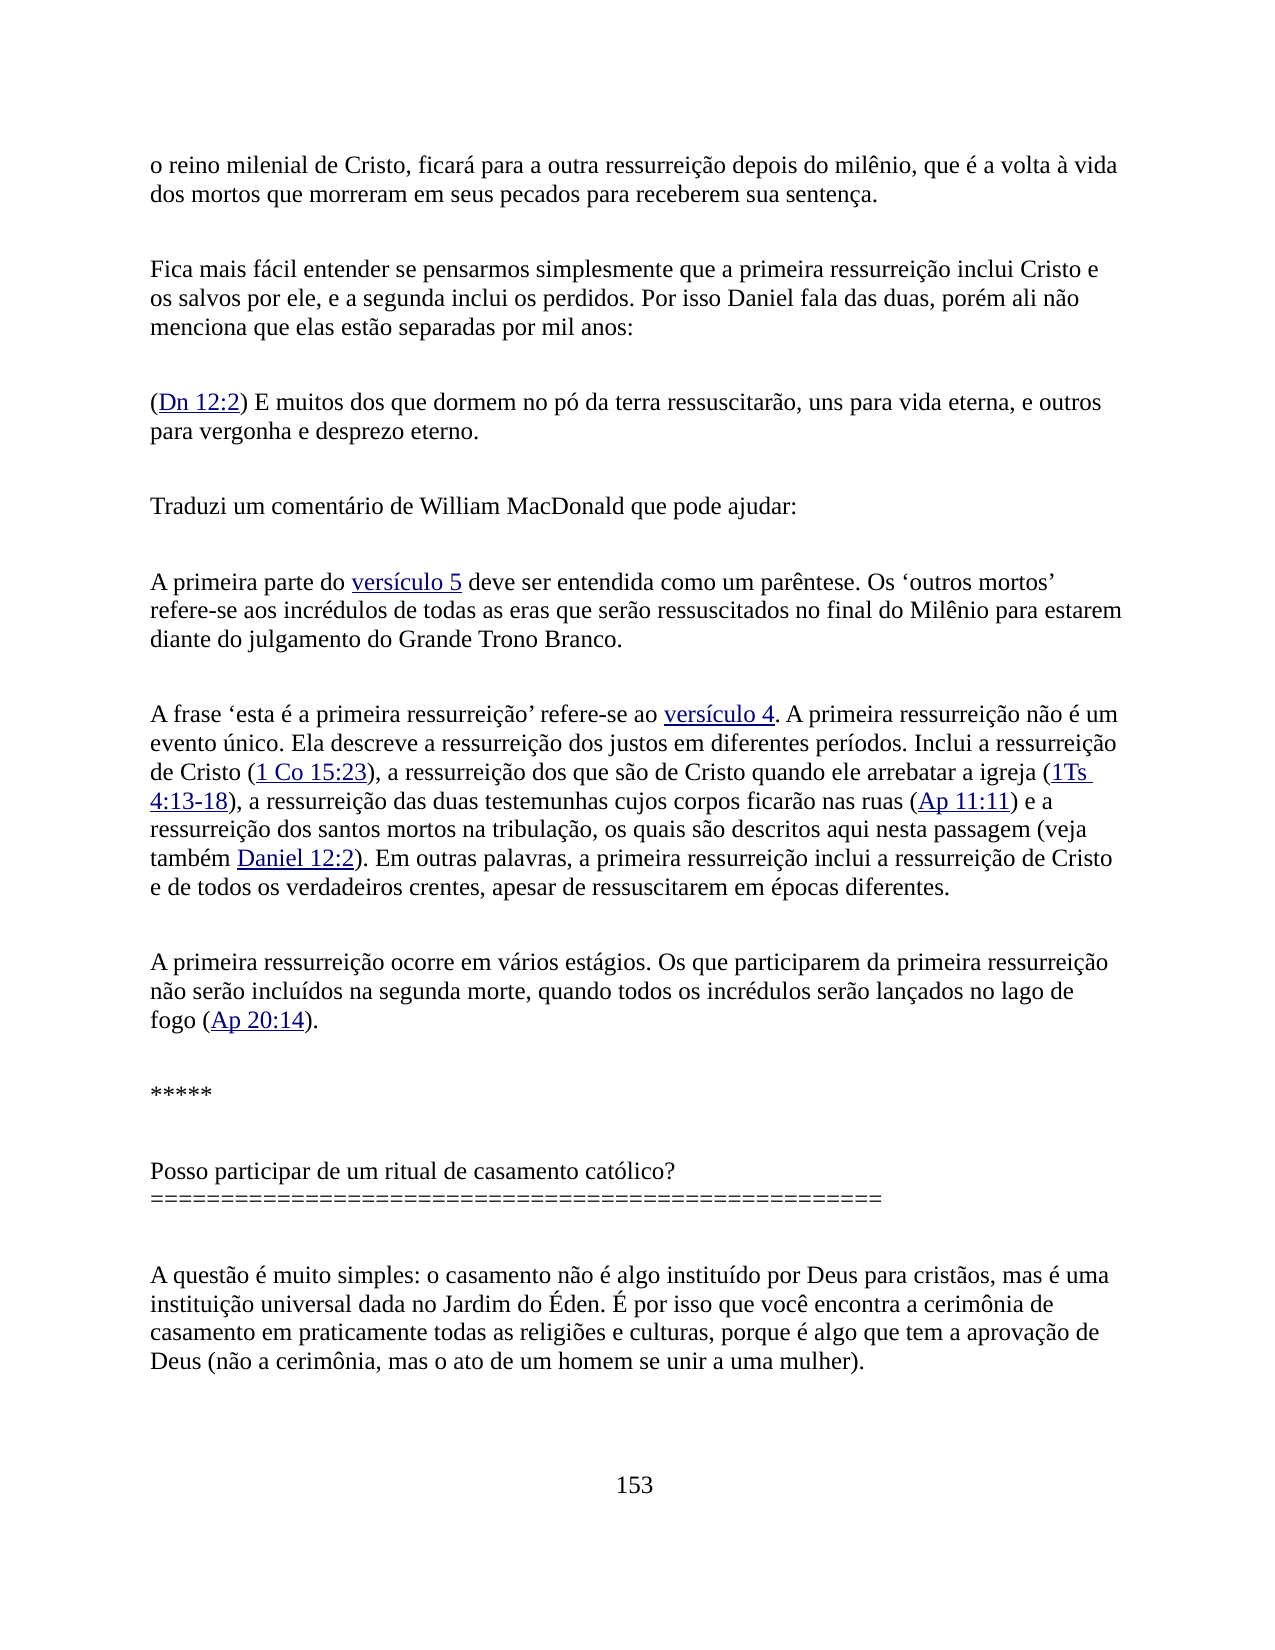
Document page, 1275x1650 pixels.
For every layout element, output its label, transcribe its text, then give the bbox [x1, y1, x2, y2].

text A frase ‘esta é a primeira ressurreição’ refere-se ao versículo 4. A primeira ressurreição não é um evento único. Ela descreve a ressurreição dos justos em diferentes períodos. Inclui a ressurreição de Cristo (1 Co 15:23), a ressurreição dos que são de Cristo quando ele arrebatar a igreja (1Ts 4:13-18), a ressurreição das duas testemunhas cujos corpos ficarão nas ruas (Ap 11:11) e a ressurreição dos santos mortos na tribulação, os quais são descritos aqui nesta passagem (veja também Daniel 12:2). Em outras palavras, a primeira ressurreição inclui a ressurreição de Cristo e de todos os verdadeiros crentes, apesar de ressuscitarem em épocas diferentes. [150, 671, 1125, 901]
text Traduzi um comentário de William MacDonald que pode ajudar: [150, 462, 1125, 520]
text A questão é muito simples: o casamento não é algo instituído por Deus para cristãos, mas é uma instituição universal dada no Jardim do Éden. É por isso que você encontra a cerimônia de casamento em praticamente todas as religiões e culturas, porque é algo que tem a aprovação de Deus (não a cerimônia, mas o ato de um homem se unir a uma mulher). [150, 1231, 1125, 1375]
text [150, 1393, 1125, 1422]
text ***** [150, 1052, 1125, 1109]
text A primeira parte do versículo 5 deve ser entendida como um parêntese. Os ‘outros mortos’ refere-se aos incrédulos de todas as eras que serão ressuscitados no final do Milênio para estarem diante do julgamento do Grande Trono Branco. [150, 538, 1125, 653]
text A primeira ressurreição ocorre em vários estágios. Os que participarem da primeira ressurreição não serão incluídos na segunda morte, quando todos os incrédulos serão lançados no lago de fogo (Ap 20:14). [150, 919, 1125, 1034]
text (Dn 12:2) E muitos dos que dormem no pó da terra ressuscitarão, uns para vida eterna, e outros para vergonha e desprezo eterno. [150, 358, 1125, 444]
text Fica mais fácil entender se pensarmos simplesmente que a primeira ressurreição inclui Cristo e os salvos por ele, e a segunda inclui os perdidos. Por isso Daniel fala das duas, porém ali não menciona que elas estão separadas por mil anos: [150, 225, 1125, 340]
text Posso participar de um ritual de casamento católico? ==================================================== [150, 1127, 1125, 1213]
text o reino milenial de Cristo, ficará para a outra ressurreição depois do milênio, que é a volta à vida dos mortos que morreram em seus pecados para receberem sua sentença. [150, 150, 1125, 207]
